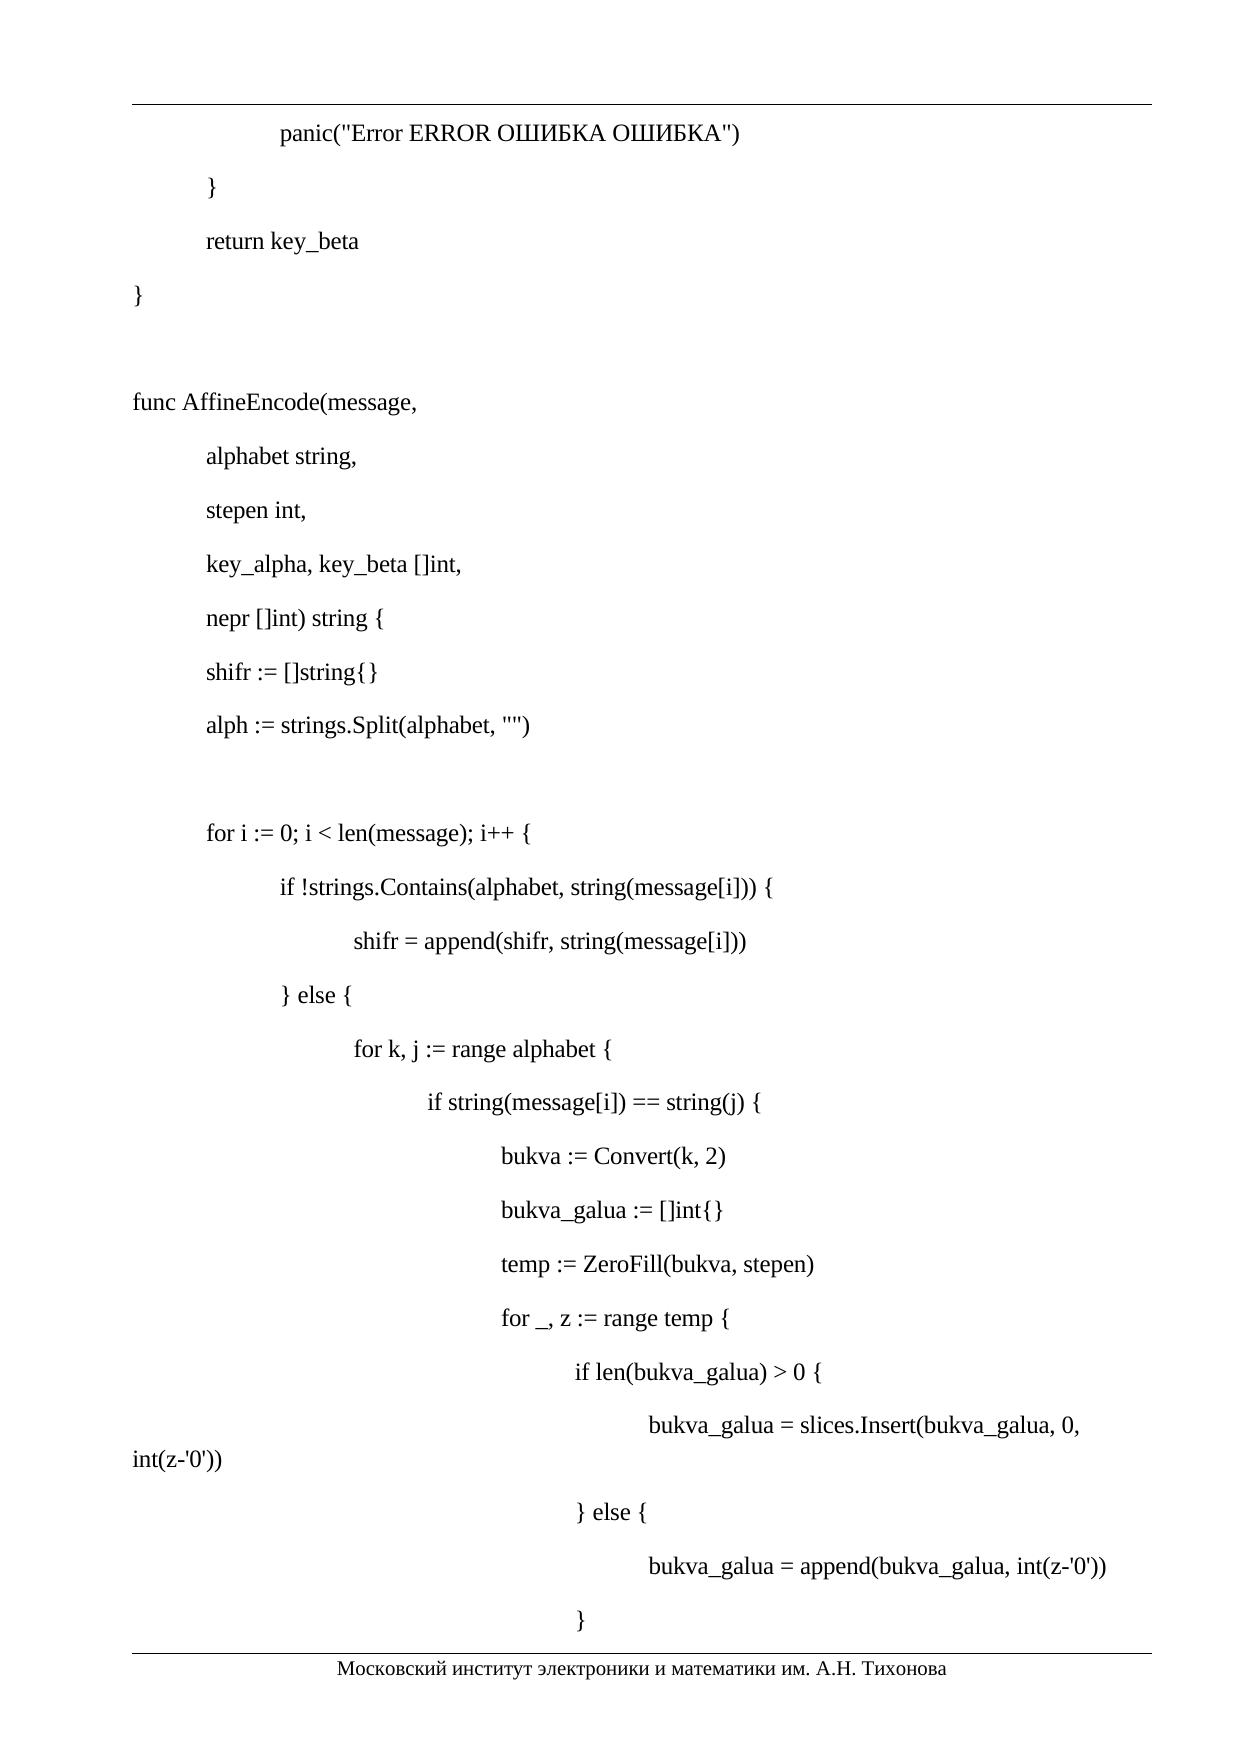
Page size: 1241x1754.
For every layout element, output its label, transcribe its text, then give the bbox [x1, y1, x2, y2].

text } [132, 280, 1152, 308]
text alphabet string, [132, 441, 1152, 470]
text alph := strings.Split(alphabet, "") [132, 711, 1152, 739]
text if string(message[i]) == string(j) { [132, 1087, 1152, 1116]
text shifr = append(shifr, string(message[i])) [132, 926, 1152, 955]
text temp := ZeroFill(bukva, stepen) [132, 1249, 1152, 1278]
text } else { [132, 980, 1152, 1008]
text } [132, 1605, 1152, 1634]
text for _, z := range temp { [132, 1303, 1152, 1332]
text bukva_galua = append(bukva_galua, int(z-'0')) [132, 1551, 1152, 1580]
text nepr []int) string { [132, 603, 1152, 632]
text } [132, 172, 1152, 201]
text for i := 0; i < len(message); i++ { [132, 818, 1152, 847]
text if !strings.Contains(alphabet, string(message[i])) { [132, 872, 1152, 901]
text } else { [132, 1497, 1152, 1526]
text bukva := Convert(k, 2) [132, 1141, 1152, 1170]
text shifr := []string{} [132, 657, 1152, 685]
text stepen int, [132, 495, 1152, 524]
text bukva_galua := []int{} [132, 1195, 1152, 1224]
text return key_beta [132, 226, 1152, 254]
text panic("Error ERROR ОШИБКА ОШИБКА") [132, 118, 1152, 147]
text if len(bukva_galua) > 0 { [132, 1357, 1152, 1386]
text bukva_galua = slices.Insert(bukva_galua, 0, int(z-'0')) [132, 1411, 1152, 1472]
text key_alpha, key_beta []int, [132, 549, 1152, 578]
text func AffineEncode(message, [132, 387, 1152, 416]
text for k, j := range alphabet { [132, 1034, 1152, 1062]
